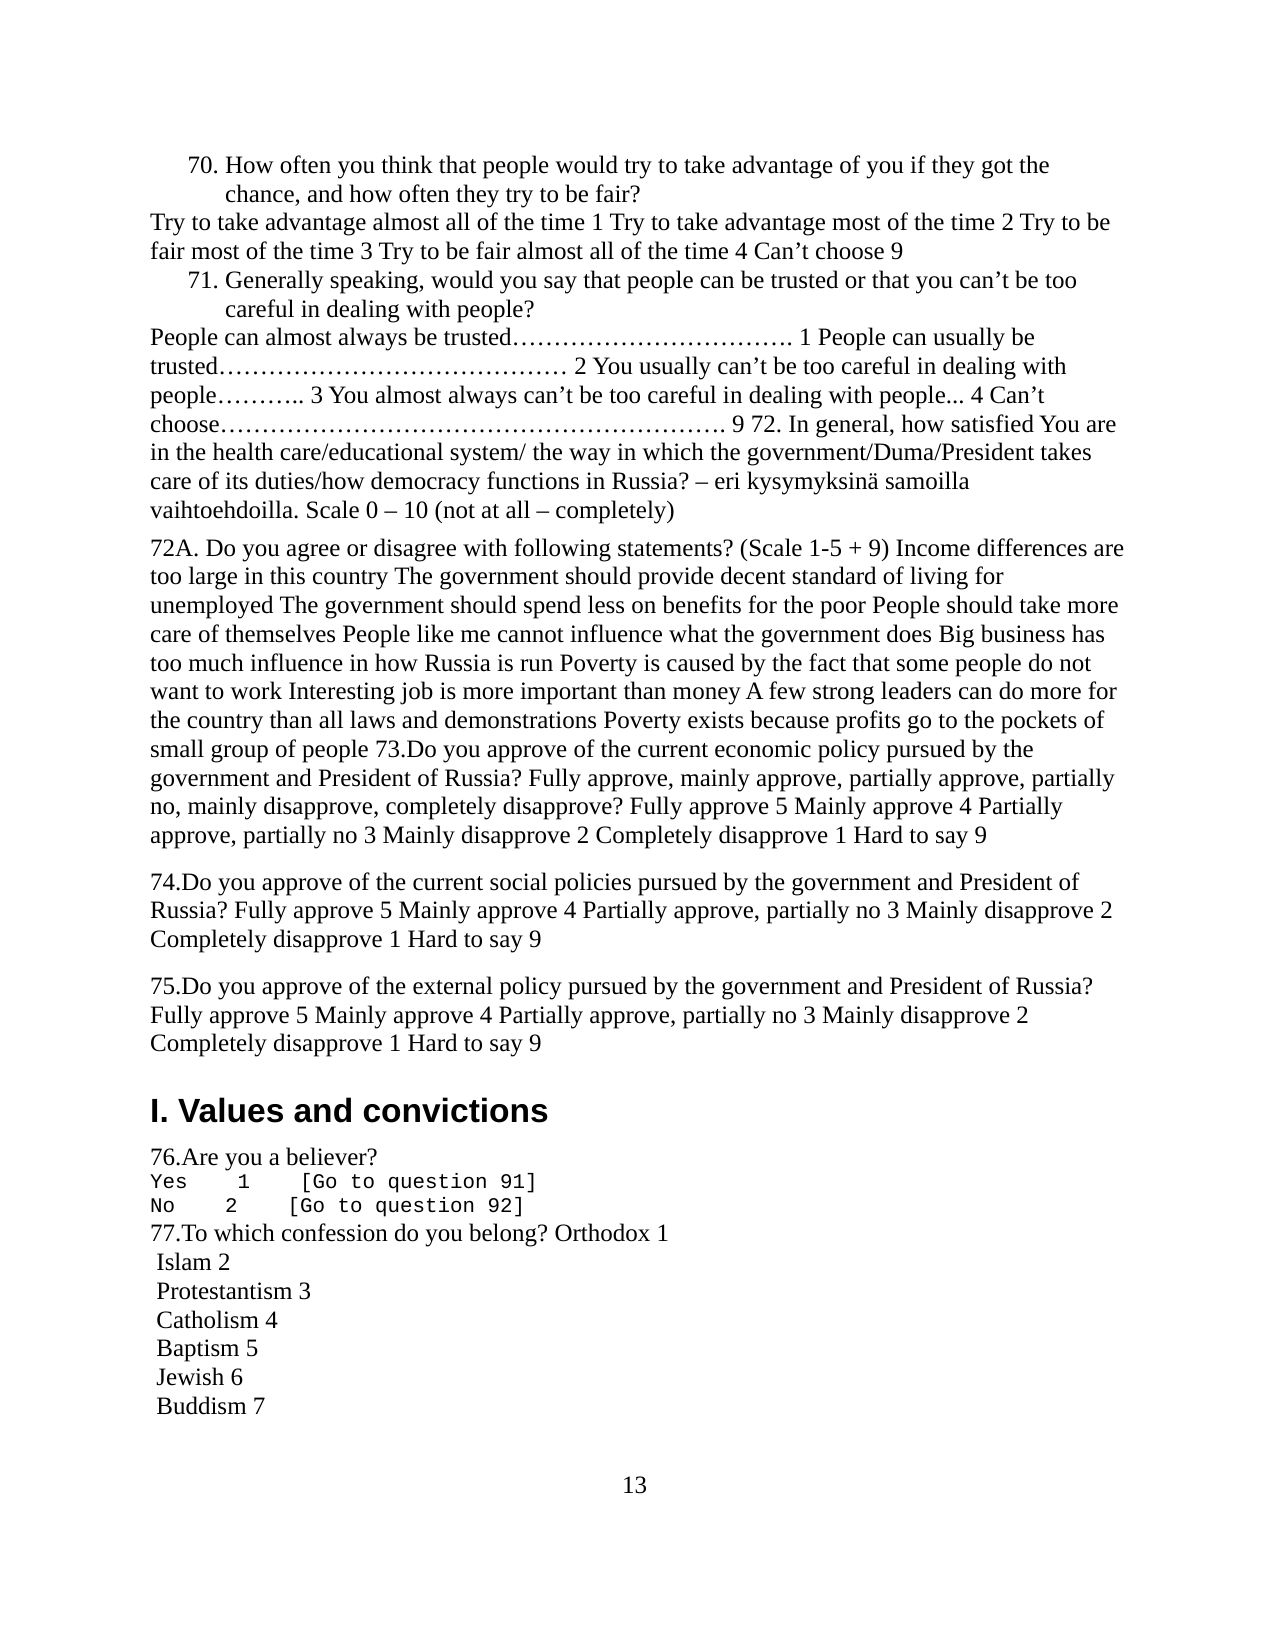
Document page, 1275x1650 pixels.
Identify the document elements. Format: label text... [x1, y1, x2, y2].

list Generally speaking, would you say that people can be trusted or that you can’t be too careful in dealing with people? [187, 265, 1125, 322]
subtitle I. Values and convictions [150, 1091, 1125, 1130]
text Try to take advantage almost all of the time 1 Try to take advantage most of the time 2 Try to be fair most of the time 3 Try to be fair almost all of the time 4 Can’t choose 9 [150, 207, 1125, 265]
text People can almost always be trusted……………………………. 1 People can usually be trusted…………………………………… 2 You usually can’t be too careful in dealing with people……….. 3 You almost always can’t be too careful in dealing with people... 4 Can’t choose……………………………………………………. 9 72. In general, how satisfied You are in the health care/educational system/ the way in which the government/Duma/President takes care of its duties/how democracy functions in Russia? – eri kysymyksinä samoilla vaihtoehdoilla. Scale 0 – 10 (not at all – completely) [150, 322, 1125, 524]
text No 2 [Go to question 92] [150, 1195, 1125, 1218]
text 76.Are you a believer? [150, 1142, 1125, 1171]
text 74.Do you approve of the current social policies pursued by the government and President of Russia? Fully approve 5 Mainly approve 4 Partially approve, partially no 3 Mainly disapprove 2 Completely disapprove 1 Hard to say 9 [150, 867, 1125, 953]
text 75.Do you approve of the external policy pursued by the government and President of Russia? Fully approve 5 Mainly approve 4 Partially approve, partially no 3 Mainly disapprove 2 Completely disapprove 1 Hard to say 9 [150, 971, 1125, 1057]
text Yes 1 [Go to question 91] [150, 1171, 1125, 1195]
list How often you think that people would try to take advantage of you if they got the chance, and how often they try to be fair? [187, 150, 1125, 207]
text 77.To which confession do you belong? Orthodox 1 Islam 2 Protestantism 3 Catholism 4 Baptism 5 Jewish 6 Buddism 7 [150, 1218, 1125, 1420]
text 72A. Do you agree or disagree with following statements? (Scale 1-5 + 9) Income differences are too large in this country The government should provide decent standard of living for unemployed The government should spend less on benefits for the poor People should take more care of themselves People like me cannot influence what the government does Big business has too much influence in how Russia is run Poverty is caused by the fact that some people do not want to work Interesting job is more important than money A few strong leaders can do more for the country than all laws and demonstrations Poverty exists because profits go to the pockets of small group of people 73.Do you approve of the current economic policy pursued by the government and President of Russia? Fully approve, mainly approve, partially approve, partially no, mainly disapprove, completely disapprove? Fully approve 5 Mainly approve 4 Partially approve, partially no 3 Mainly disapprove 2 Completely disapprove 1 Hard to say 9 [150, 533, 1125, 849]
